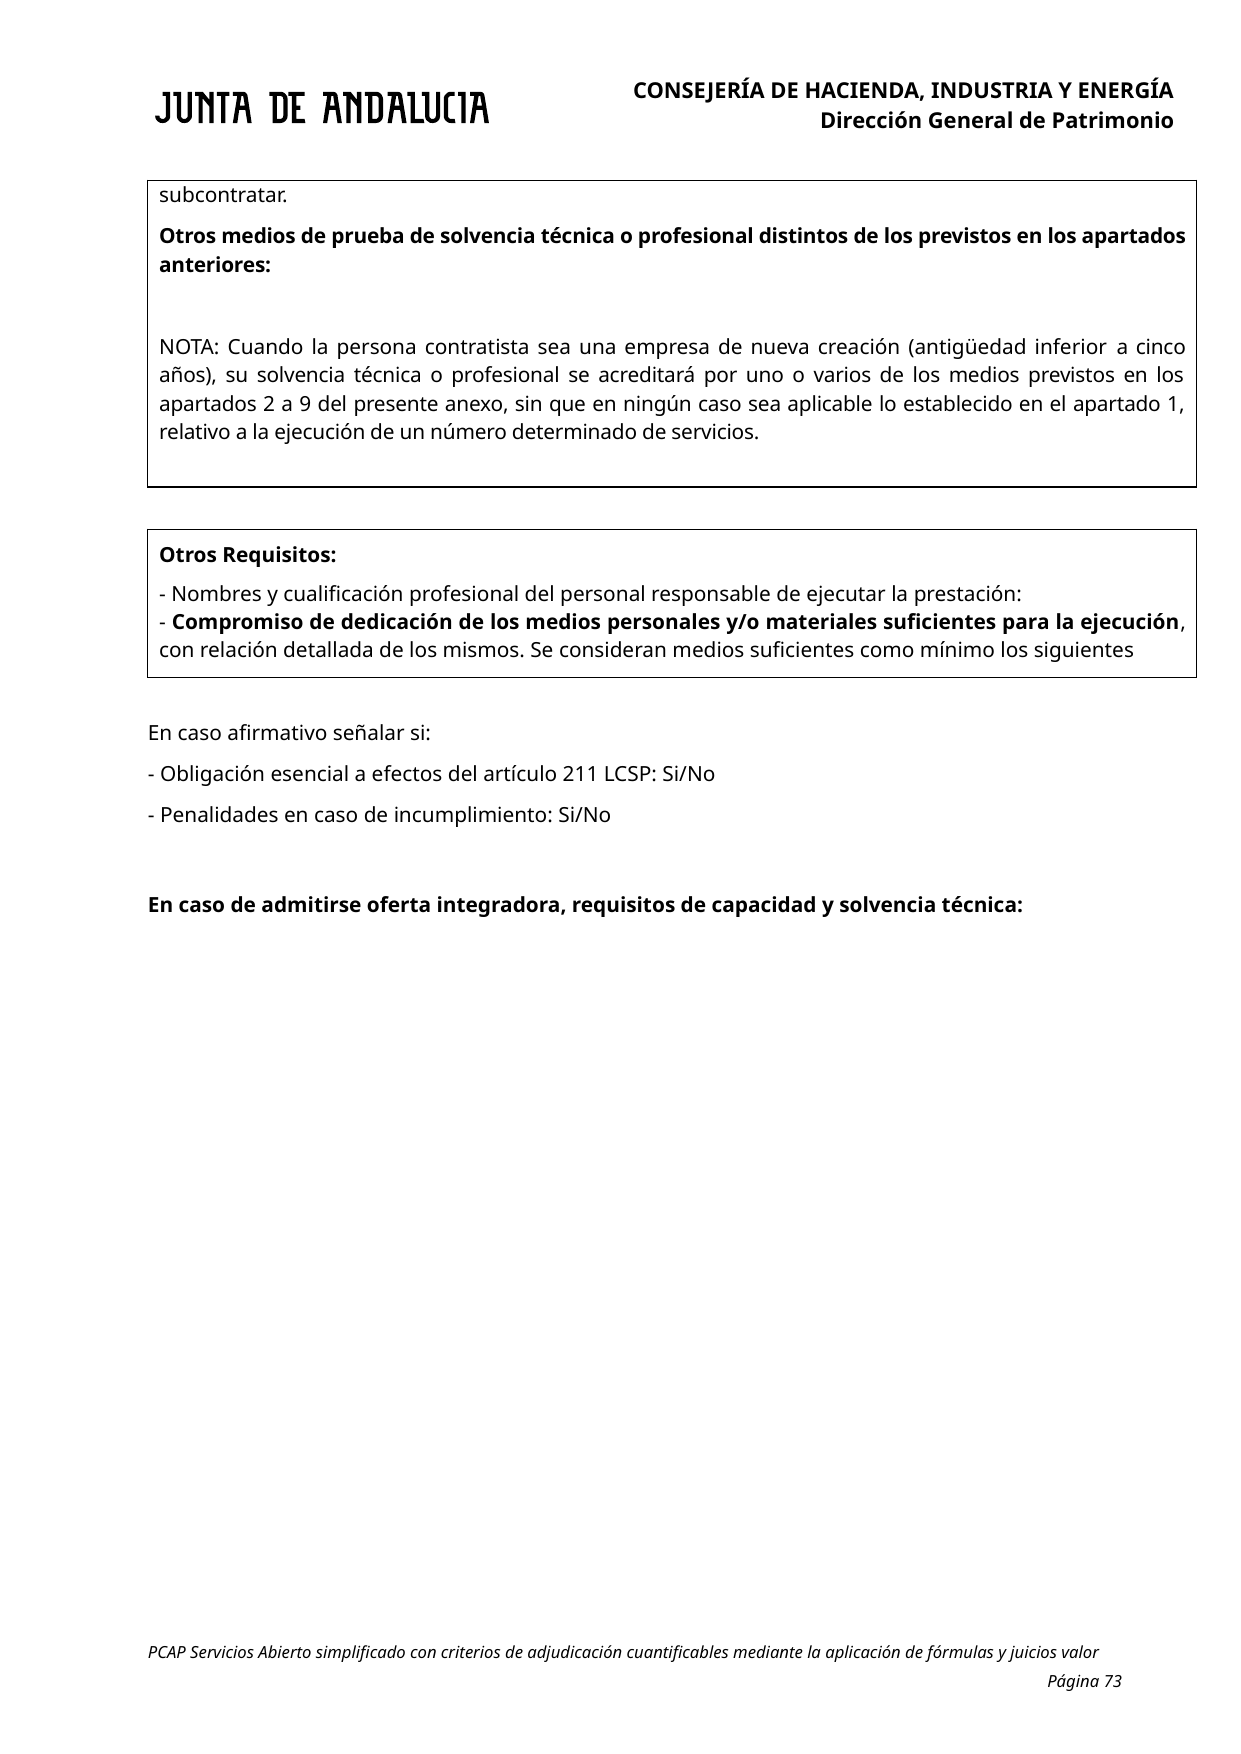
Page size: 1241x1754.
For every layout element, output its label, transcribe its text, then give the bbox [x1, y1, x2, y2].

text - Penalidades en caso de incumplimiento: Si/No [148, 800, 1122, 829]
text En caso de admitirse oferta integradora, requisitos de capacidad y solvencia técnica: [148, 891, 1122, 919]
text En caso afirmativo señalar si: [148, 718, 1122, 747]
table_cell subcontratar. Otros medios de prueba de solvencia técnica o profesional distintos de los previstos en los apartados anteriores: NOTA: Cuando la persona contratista sea una empresa de nueva creación (antigüedad inferior a cinco años), su solvencia técnica o profesional se acreditará por uno o varios de los medios previstos en los apartados 2 a 9 del presente anexo, sin que en ningún caso sea aplicable lo establecido en el apartado 1, relativo a la ejecución de un número determinado de servicios. [148, 181, 1196, 486]
table_header Otros Requisitos: - Nombres y cualificación profesional del personal responsable de ejecutar la prestación: - Compromiso de dedicación de los medios personales y/o materiales suficientes para la ejecución, con relación detallada de los mismos. Se consideran medios suficientes como mínimo los siguientes [148, 530, 1196, 677]
text - Obligación esencial a efectos del artículo 211 LCSP: Si/No [148, 759, 1122, 788]
